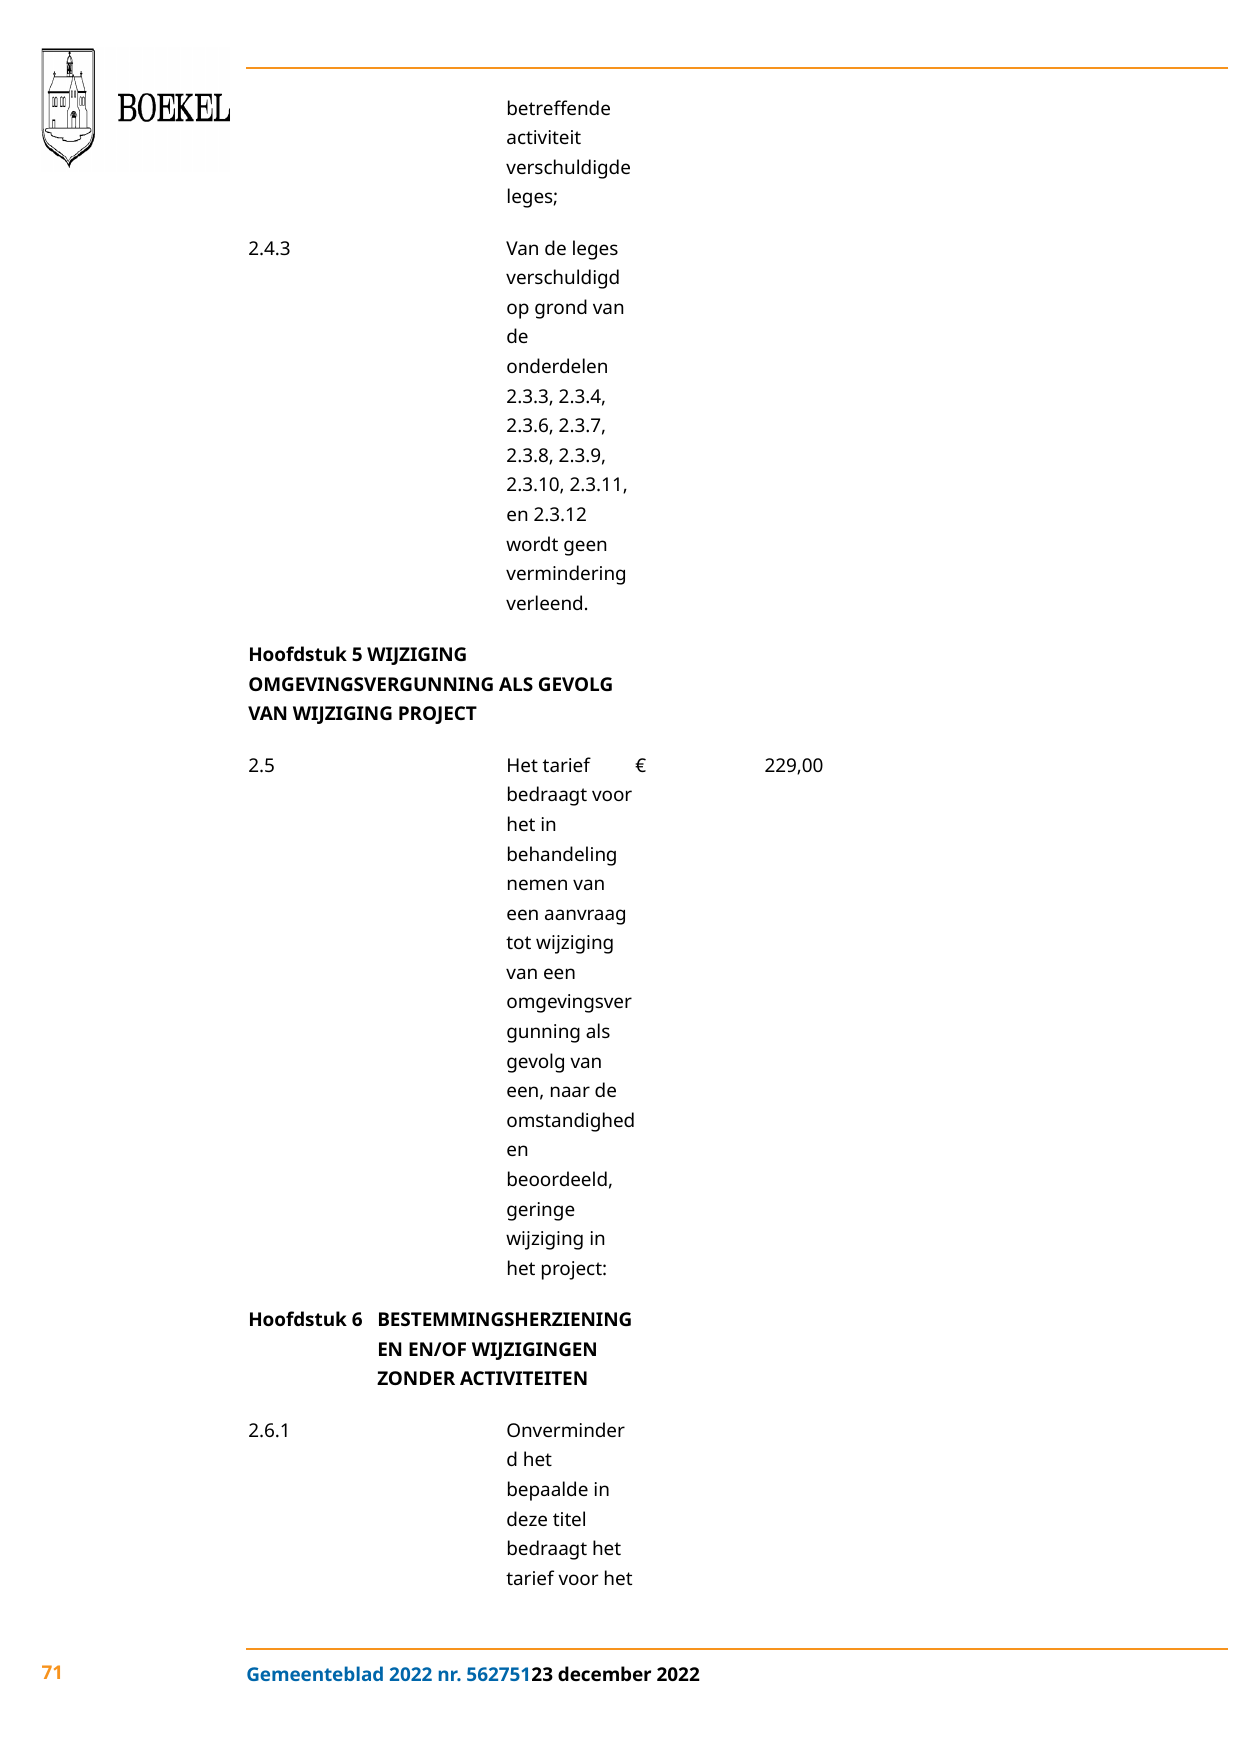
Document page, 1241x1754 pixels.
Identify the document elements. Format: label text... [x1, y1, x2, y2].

table_cell [764, 1417, 1022, 1591]
table_cell [764, 1281, 1022, 1306]
table_cell [506, 1391, 635, 1417]
table_cell [764, 1391, 1022, 1417]
table_cell [248, 616, 506, 641]
table_cell [506, 726, 635, 752]
table_cell [635, 641, 764, 726]
table_cell BESTEMMINGSHERZIENINGEN EN/OF WIJZIGINGEN ZONDER ACTIVITEITEN [377, 1306, 635, 1391]
table_cell [764, 235, 1022, 616]
table_cell [764, 95, 1022, 209]
table_cell [764, 209, 1022, 235]
table_cell [764, 1306, 1022, 1391]
table_cell Hoofdstuk 6 [248, 1306, 377, 1391]
table_cell [248, 95, 506, 209]
table_cell Onverminderd het bepaalde in deze titel bedraagt het tarief voor het [506, 1417, 635, 1591]
table_cell [506, 616, 635, 641]
table_cell Hoofdstuk 5 WIJZIGING OMGEVINGSVERGUNNING ALS GEVOLG VAN WIJZIGING PROJECT [248, 641, 635, 726]
table_cell [248, 726, 506, 752]
table_cell [635, 1306, 764, 1391]
table_cell 229,00 [764, 752, 1022, 1281]
table_cell 2.6.1 [248, 1417, 506, 1591]
table_cell [635, 1281, 764, 1306]
table_cell [506, 209, 635, 235]
table_cell [506, 1281, 635, 1306]
table_cell Het tarief bedraagt voor het in behandeling nemen van een aanvraag tot wijziging van een omgevingsvergunning als gevolg van een, naar de omstandigheden beoordeeld, geringe wijziging in het project: [506, 752, 635, 1281]
table_cell [248, 1391, 506, 1417]
table_cell [635, 726, 764, 752]
table_cell 2.5 [248, 752, 506, 1281]
table_cell [764, 641, 1022, 726]
table_cell [764, 616, 1022, 641]
table_cell [635, 616, 764, 641]
table_cell [635, 1417, 764, 1591]
table_cell [635, 235, 764, 616]
table_cell Van de leges verschuldigd op grond van de onderdelen 2.3.3, 2.3.4, 2.3.6, 2.3.7, 2.3.8, 2.3.9, 2.3.10, 2.3.11, en 2.3.12 wordt geen vermindering verleend. [506, 235, 635, 616]
table_cell [248, 209, 506, 235]
table_cell [764, 726, 1022, 752]
table_cell 2.4.3 [248, 235, 506, 616]
table_cell [635, 1391, 764, 1417]
table_cell [248, 1281, 506, 1306]
table_cell € [635, 752, 764, 1281]
table_cell betreffende activiteit verschuldigde leges; [506, 95, 635, 209]
table_cell [635, 209, 764, 235]
picture [41, 47, 231, 172]
table_cell [635, 95, 764, 209]
